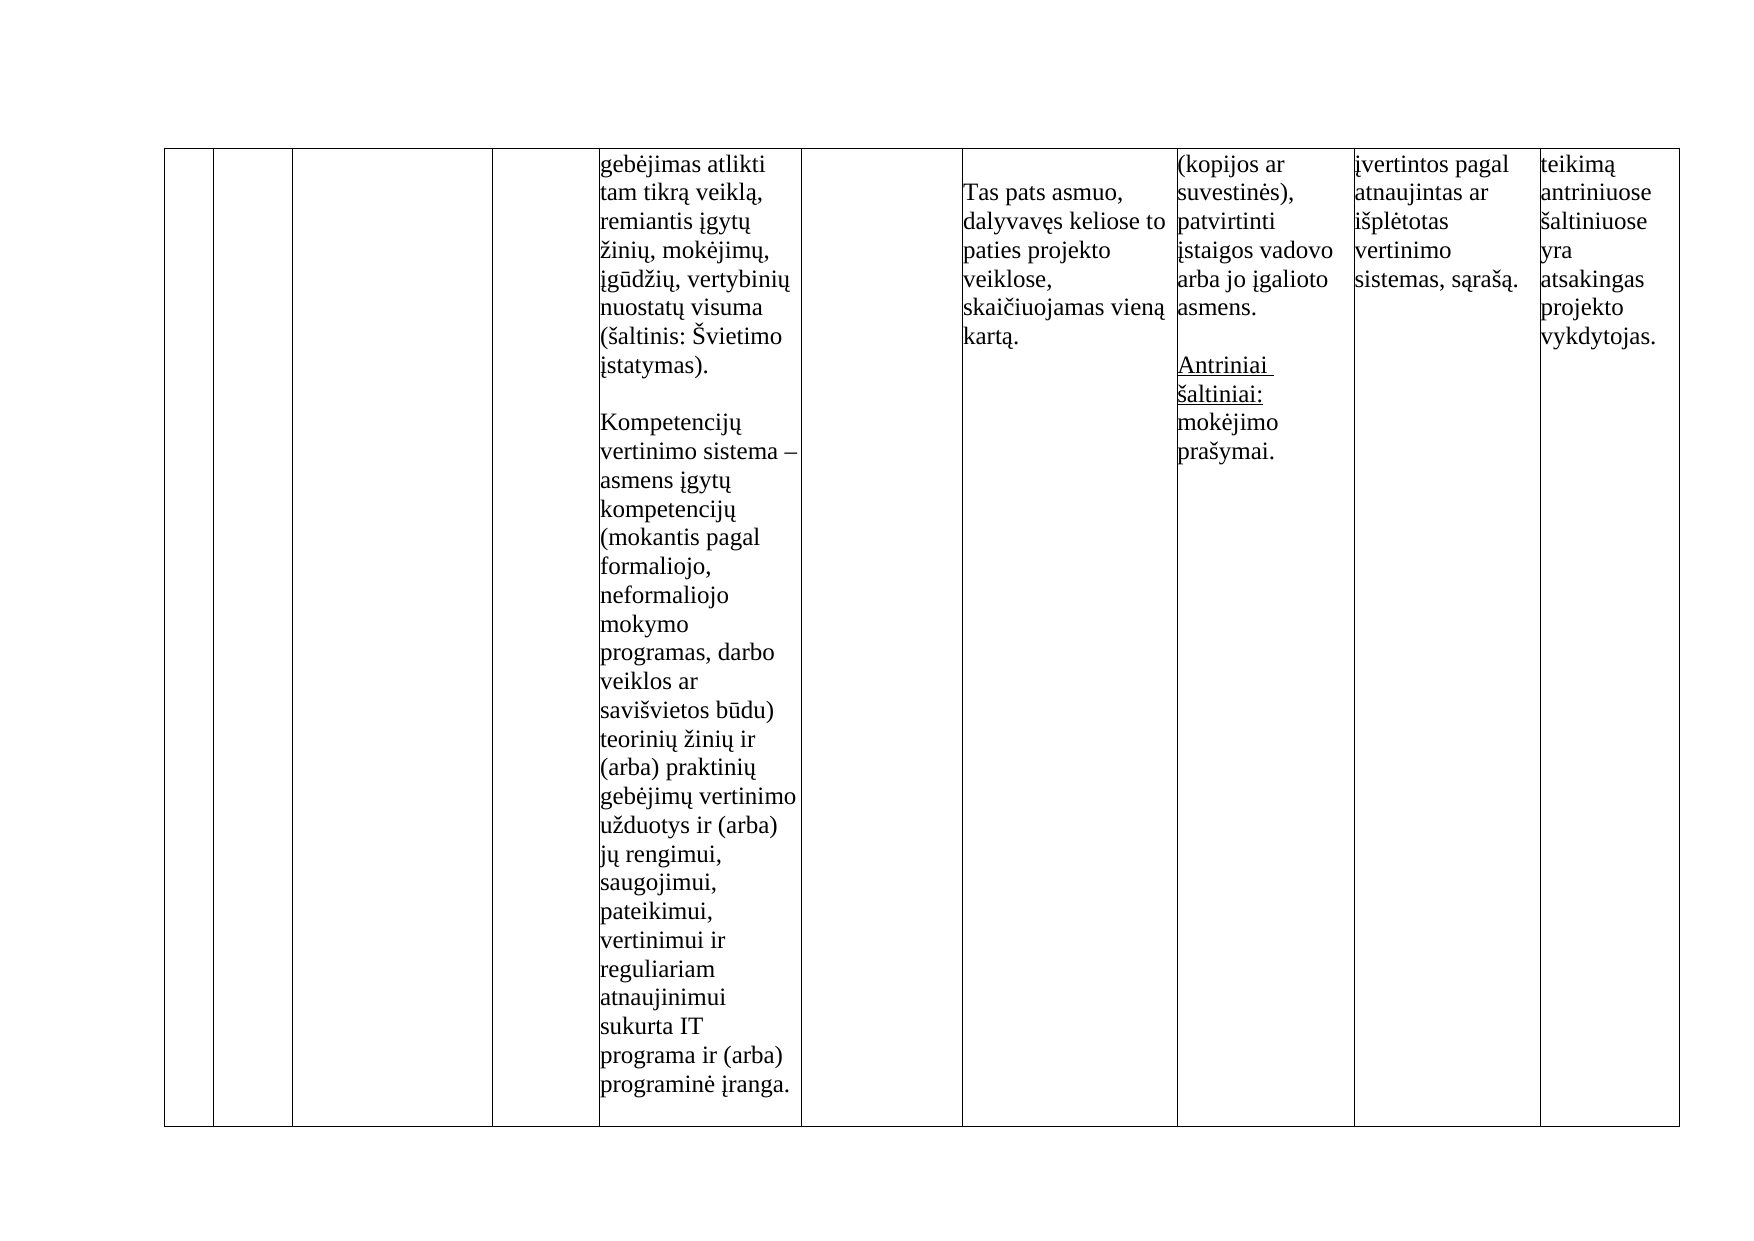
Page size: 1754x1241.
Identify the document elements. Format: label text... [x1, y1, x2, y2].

table_cell (kopijos ar suvestinės), patvirtinti įstaigos vadovo arba jo įgalioto asmens. Antriniai šaltiniai: mokėjimo prašymai. [1178, 149, 1354, 1126]
table_cell [802, 149, 962, 1126]
table_cell [293, 149, 492, 1126]
table_cell teikimą antriniuose šaltiniuose yra atsakingas projekto vykdytojas. [1541, 149, 1679, 1126]
table_cell [165, 149, 213, 1126]
table_cell [493, 149, 599, 1126]
table_cell įvertintos pagal atnaujintas ar išplėtotas vertinimo sistemas, sąrašą. [1355, 149, 1540, 1126]
table_cell gebėjimas atlikti tam tikrą veiklą, remiantis įgytų žinių, mokėjimų, įgūdžių, vertybinių nuostatų visuma (šaltinis: Švietimo įstatymas). Kompetencijų vertinimo sistema – asmens įgytų kompetencijų (mokantis pagal formaliojo, neformaliojo mokymo programas, darbo veiklos ar savišvietos būdu) teorinių žinių ir (arba) praktinių gebėjimų vertinimo užduotys ir (arba) jų rengimui, saugojimui, pateikimui, vertinimui ir reguliariam atnaujinimui sukurta IT programa ir (arba) programinė įranga. [600, 149, 801, 1126]
table_cell Tas pats asmuo, dalyvavęs keliose to paties projekto veiklose, skaičiuojamas vieną kartą. [963, 149, 1177, 1126]
table_cell [214, 149, 292, 1126]
